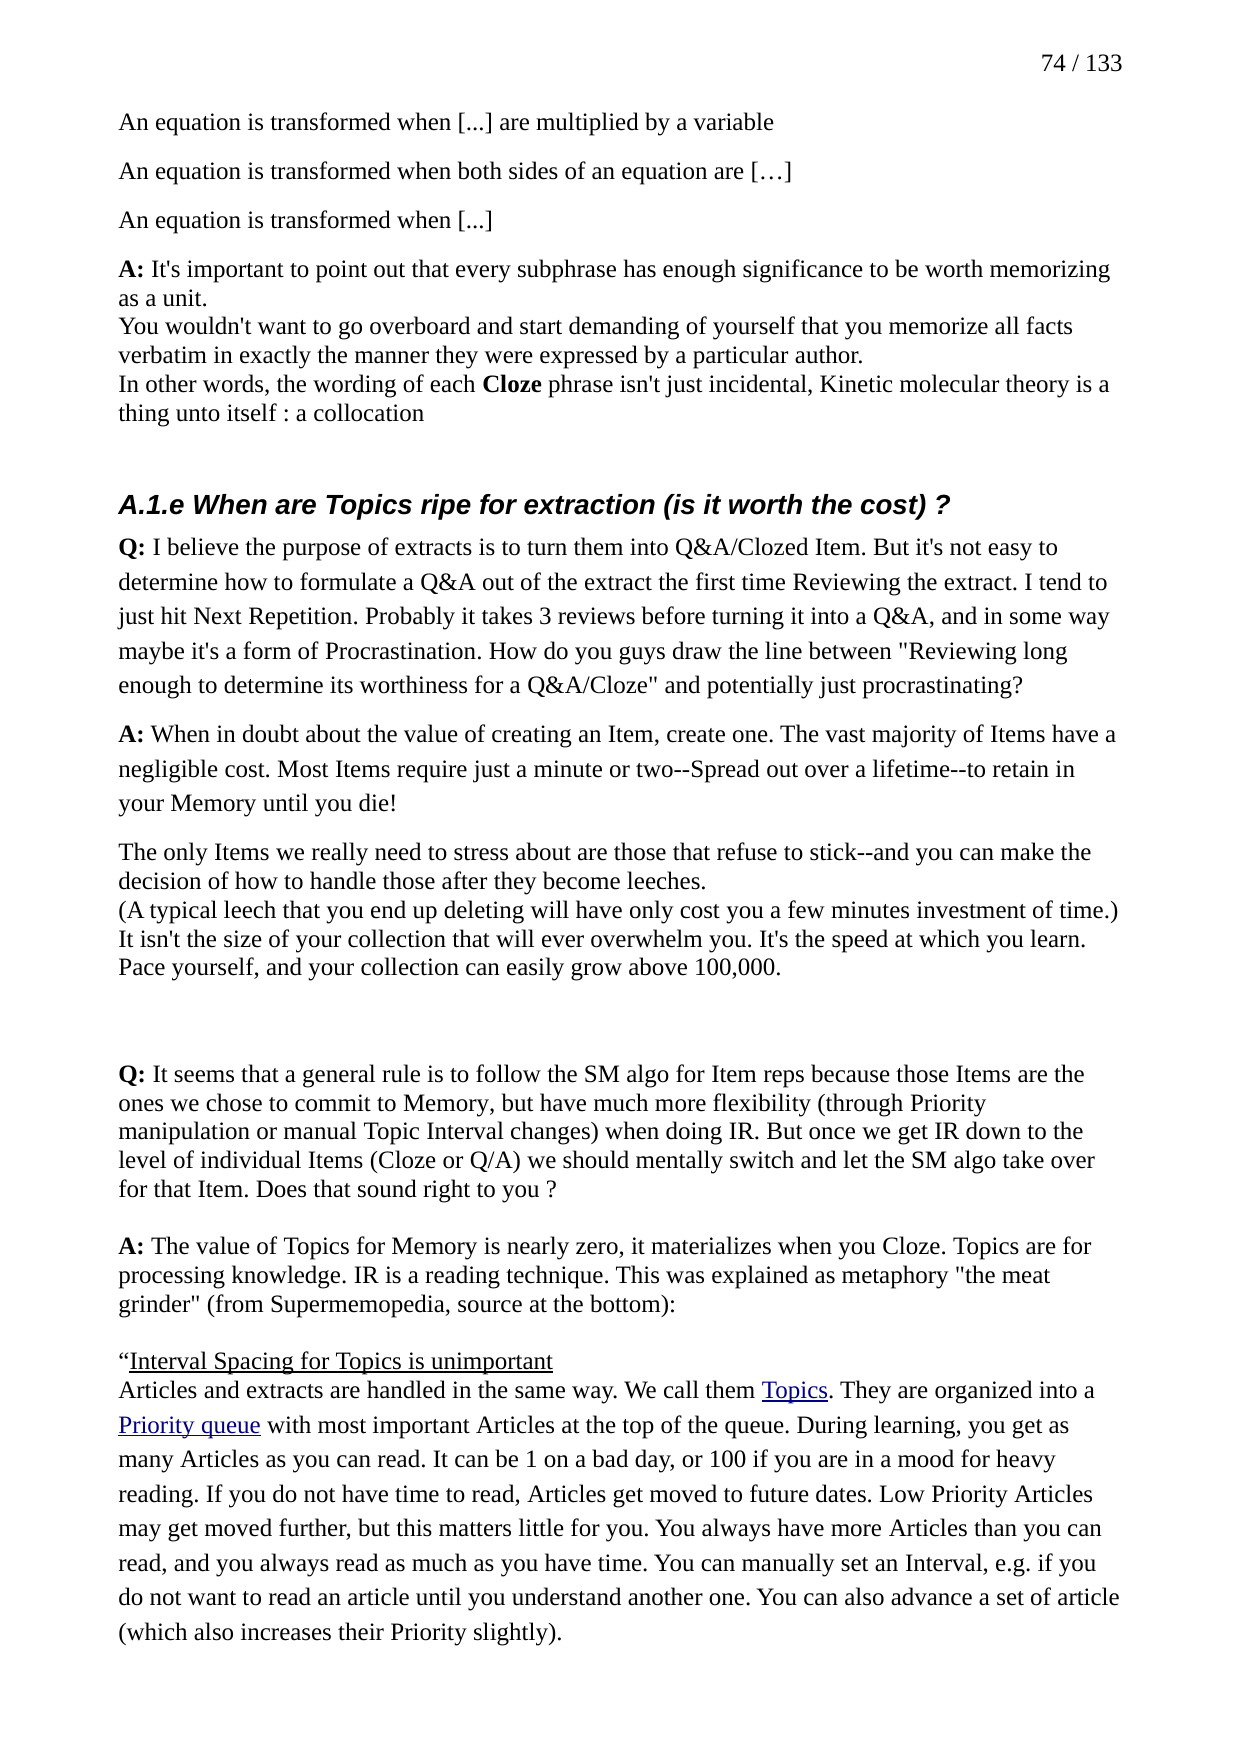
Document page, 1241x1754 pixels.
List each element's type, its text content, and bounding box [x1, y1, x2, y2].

text An equation is transformed when [...] [118, 205, 1122, 234]
text An equation is transformed when both sides of an equation are […] [118, 156, 1122, 184]
text In other words, the wording of each Cloze phrase isn't just incidental, Kinetic molecular theory is a thing unto itself : a collocation [118, 369, 1122, 426]
text A: When in doubt about the value of creating an Item, create one. The vast majority of Items have a negligible cost. Most Items require just a minute or two--Spread out over a lifetime--to retain in your Memory until you die! [118, 719, 1122, 817]
text It isn't the size of your collection that will ever overwhelm you. It's the speed at which you learn. Pace yourself, and your collection can easily grow above 100,000. [118, 924, 1122, 981]
text You wouldn't want to go overboard and start demanding of yourself that you memorize all facts verbatim in exactly the manner they were expressed by a particular author. [118, 311, 1122, 369]
text Q: I believe the purpose of extracts is to turn them into Q&A/Clozed Item. But it's not easy to determine how to formulate a Q&A out of the extract the first time Reviewing the extract. I tend to just hit Next Repetition. Probably it takes 3 reviews before turning it into a Q&A, and in some way maybe it's a form of Procrastination. How do you guys draw the line between "Reviewing long enough to determine its worthiness for a Q&A/Cloze" and potentially just procrastinating? [118, 532, 1122, 699]
subtitle When are Topics ripe for extraction (is it worth the cost) ? [118, 488, 1122, 520]
text The only Items we really need to stress about are those that refuse to stick--and you can make the decision of how to handle those after they become leeches. [118, 837, 1122, 895]
text Q: It seems that a general rule is to follow the SM algo for Item reps because those Items are the ones we chose to commit to Memory, but have much more flexibility (through Priority manipulation or manual Topic Interval changes) when doing IR. But once we get IR down to the level of individual Items (Cloze or Q/A) we should mentally switch and let the SM algo take over for that Item. Does that sound right to you ? [118, 1059, 1122, 1203]
text “Interval Spacing for Topics is unimportant [118, 1346, 1122, 1375]
text A: The value of Topics for Memory is nearly zero, it materializes when you Cloze. Topics are for processing knowledge. IR is a reading technique. This was explained as metaphory "the meat grinder" (from Supermemopedia, source at the bottom): [118, 1231, 1122, 1318]
text A: It's important to point out that every subphrase has enough significance to be worth memorizing as a unit. [118, 254, 1122, 311]
text (A typical leech that you end up deleting will have only cost you a few minutes investment of time.) [118, 895, 1122, 924]
text An equation is transformed when [...] are multiplied by a variable [118, 107, 1122, 136]
text Articles and extracts are handled in the same way. We call them Topics. They are organized into a Priority queue with most important Articles at the top of the queue. During learning, you get as many Articles as you can read. It can be 1 on a bad day, or 100 if you are in a mood for heavy reading. If you do not have time to read, Articles get moved to future dates. Low Priority Articles may get moved further, but this matters little for you. You always have more Articles than you can read, and you always read as much as you have time. You can manually set an Interval, e.g. if you do not want to read an article until you understand another one. You can also advance a set of article (which also increases their Priority slightly). [118, 1375, 1122, 1645]
